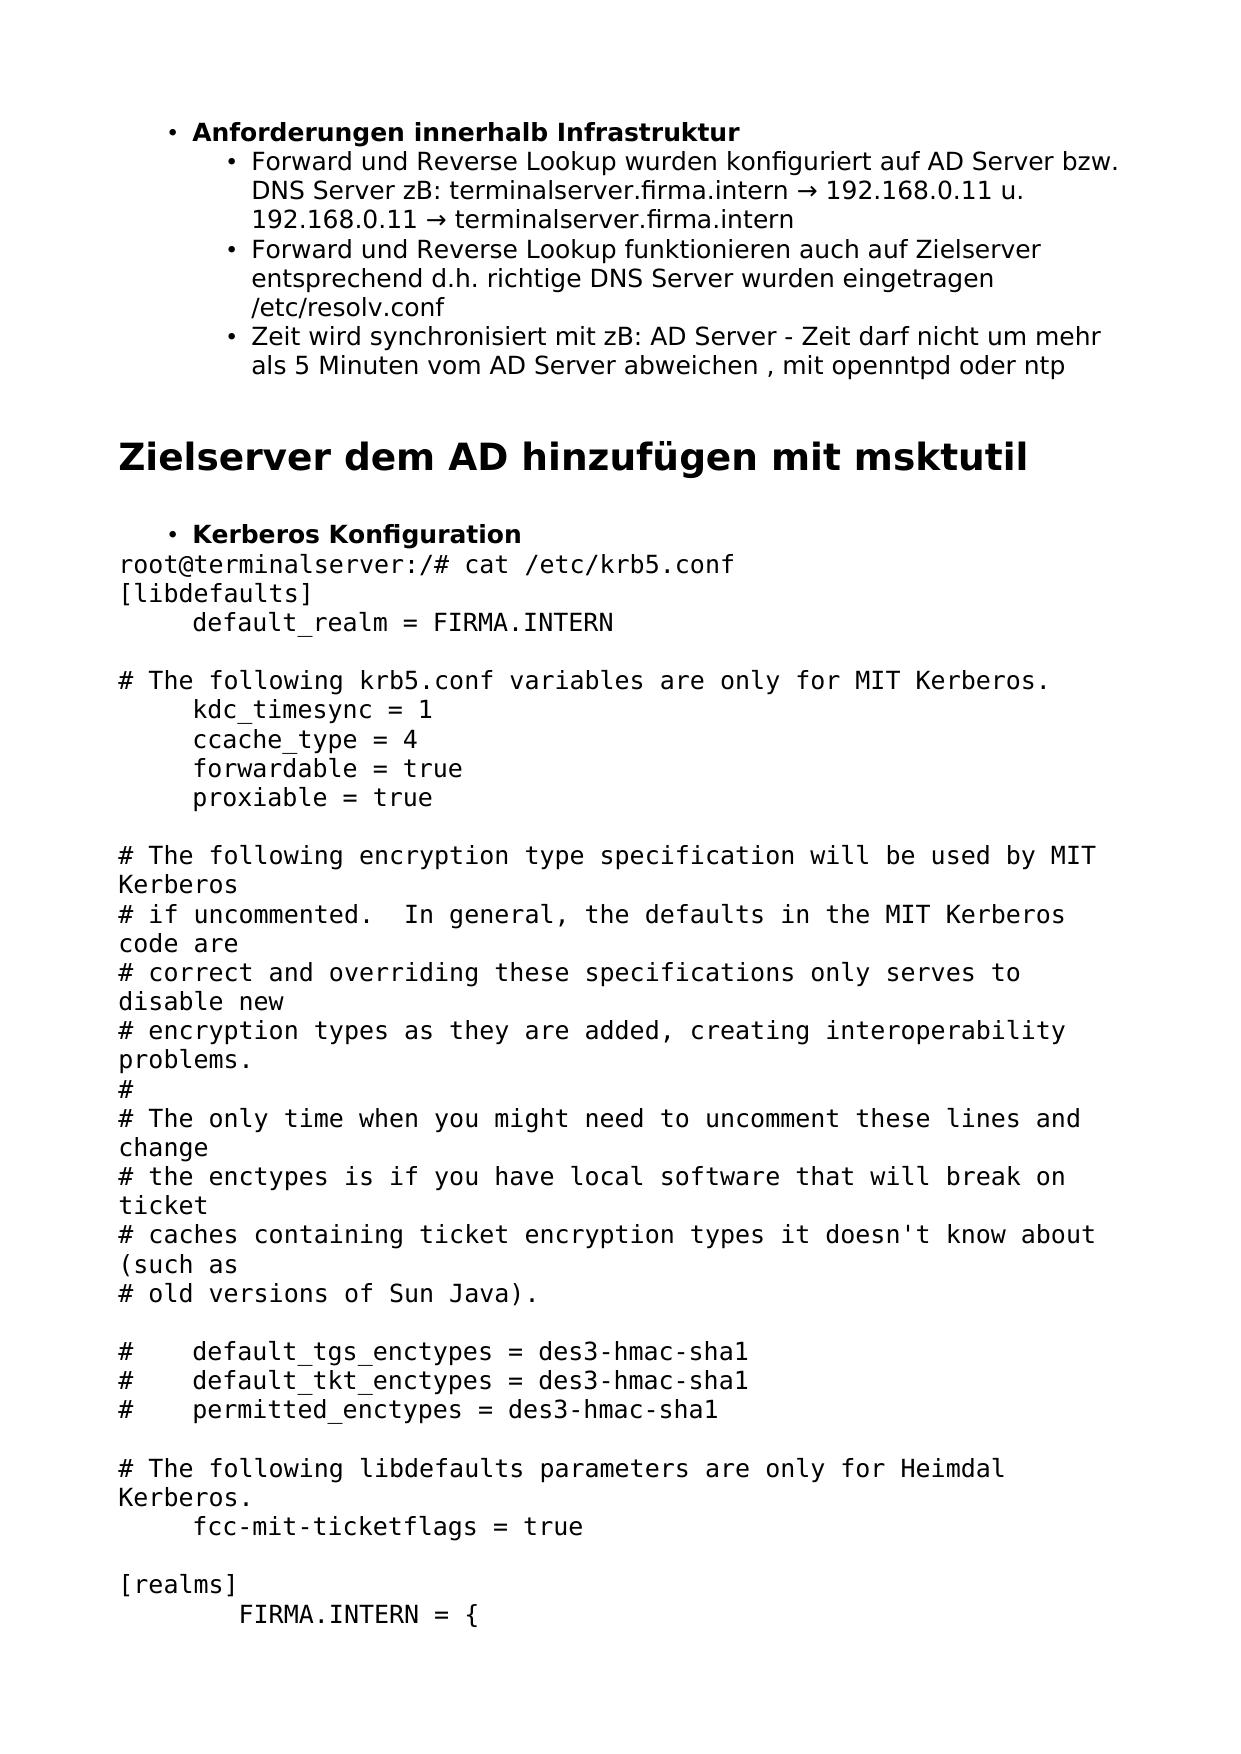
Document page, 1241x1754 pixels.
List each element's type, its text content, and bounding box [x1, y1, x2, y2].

list Forward und Reverse Lookup funktionieren auch auf Zielserver entsprechend d.h. richtige DNS Server wurden eingetragen /etc/resolv.conf [236, 235, 1122, 322]
list Anforderungen innerhalb Infrastruktur [177, 118, 1122, 147]
subtitle Zielserver dem AD hinzufügen mit msktutil [118, 435, 1122, 479]
list Kerberos Konfiguration [177, 521, 1122, 550]
list Zeit wird synchronisiert mit zB: AD Server - Zeit darf nicht um mehr als 5 Minuten vom AD Server abweichen , mit openntpd oder ntp [236, 322, 1122, 381]
text root@terminalserver:/# cat /etc/krb5.conf [libdefaults] default_realm = FIRMA.INTERN # The following krb5.conf variables are only for MIT Kerberos. kdc_timesync = 1 ccache_type = 4 forwardable = true proxiable = true # The following encryption type specification will be used by MIT Kerberos # if uncommented. In general, the defaults in the MIT Kerberos code are # correct and overriding these specifications only serves to disable new # encryption types as they are added, creating interoperability problems. # # The only time when you might need to uncomment these lines and change # the enctypes is if you have local software that will break on ticket # caches containing ticket encryption types it doesn't know about (such as # old versions of Sun Java). # default_tgs_enctypes = des3-hmac-sha1 # default_tkt_enctypes = des3-hmac-sha1 # permitted_enctypes = des3-hmac-sha1 # The following libdefaults parameters are only for Heimdal Kerberos. fcc-mit-ticketflags = true [realms] FIRMA.INTERN = { [118, 550, 1122, 1629]
list Forward und Reverse Lookup wurden konfiguriert auf AD Server bzw. DNS Server zB: terminalserver.firma.intern → 192.168.0.11 u. 192.168.0.11 → terminalserver.firma.intern [236, 147, 1122, 235]
